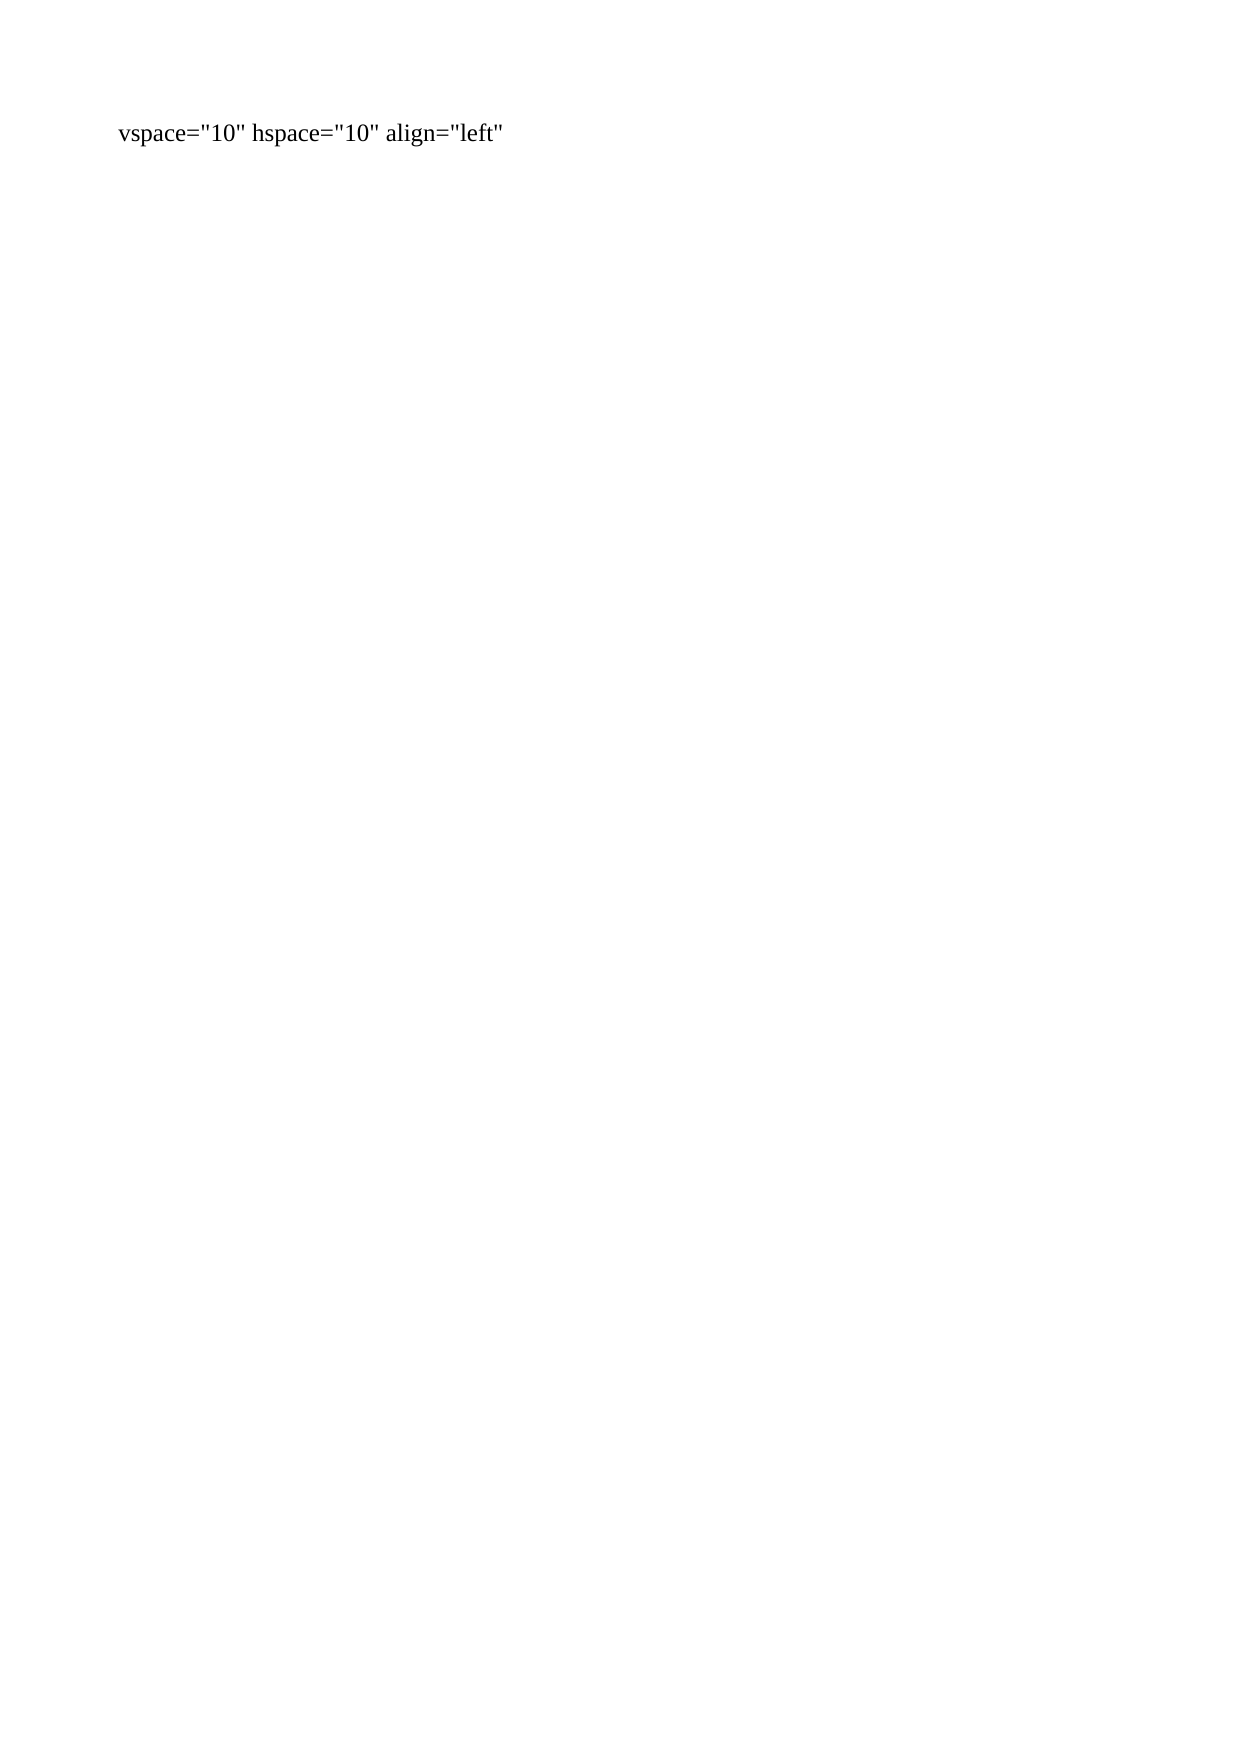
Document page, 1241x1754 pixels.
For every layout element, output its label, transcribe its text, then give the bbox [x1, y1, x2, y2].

text vspace="10" hspace="10" align="left" [118, 118, 1122, 147]
